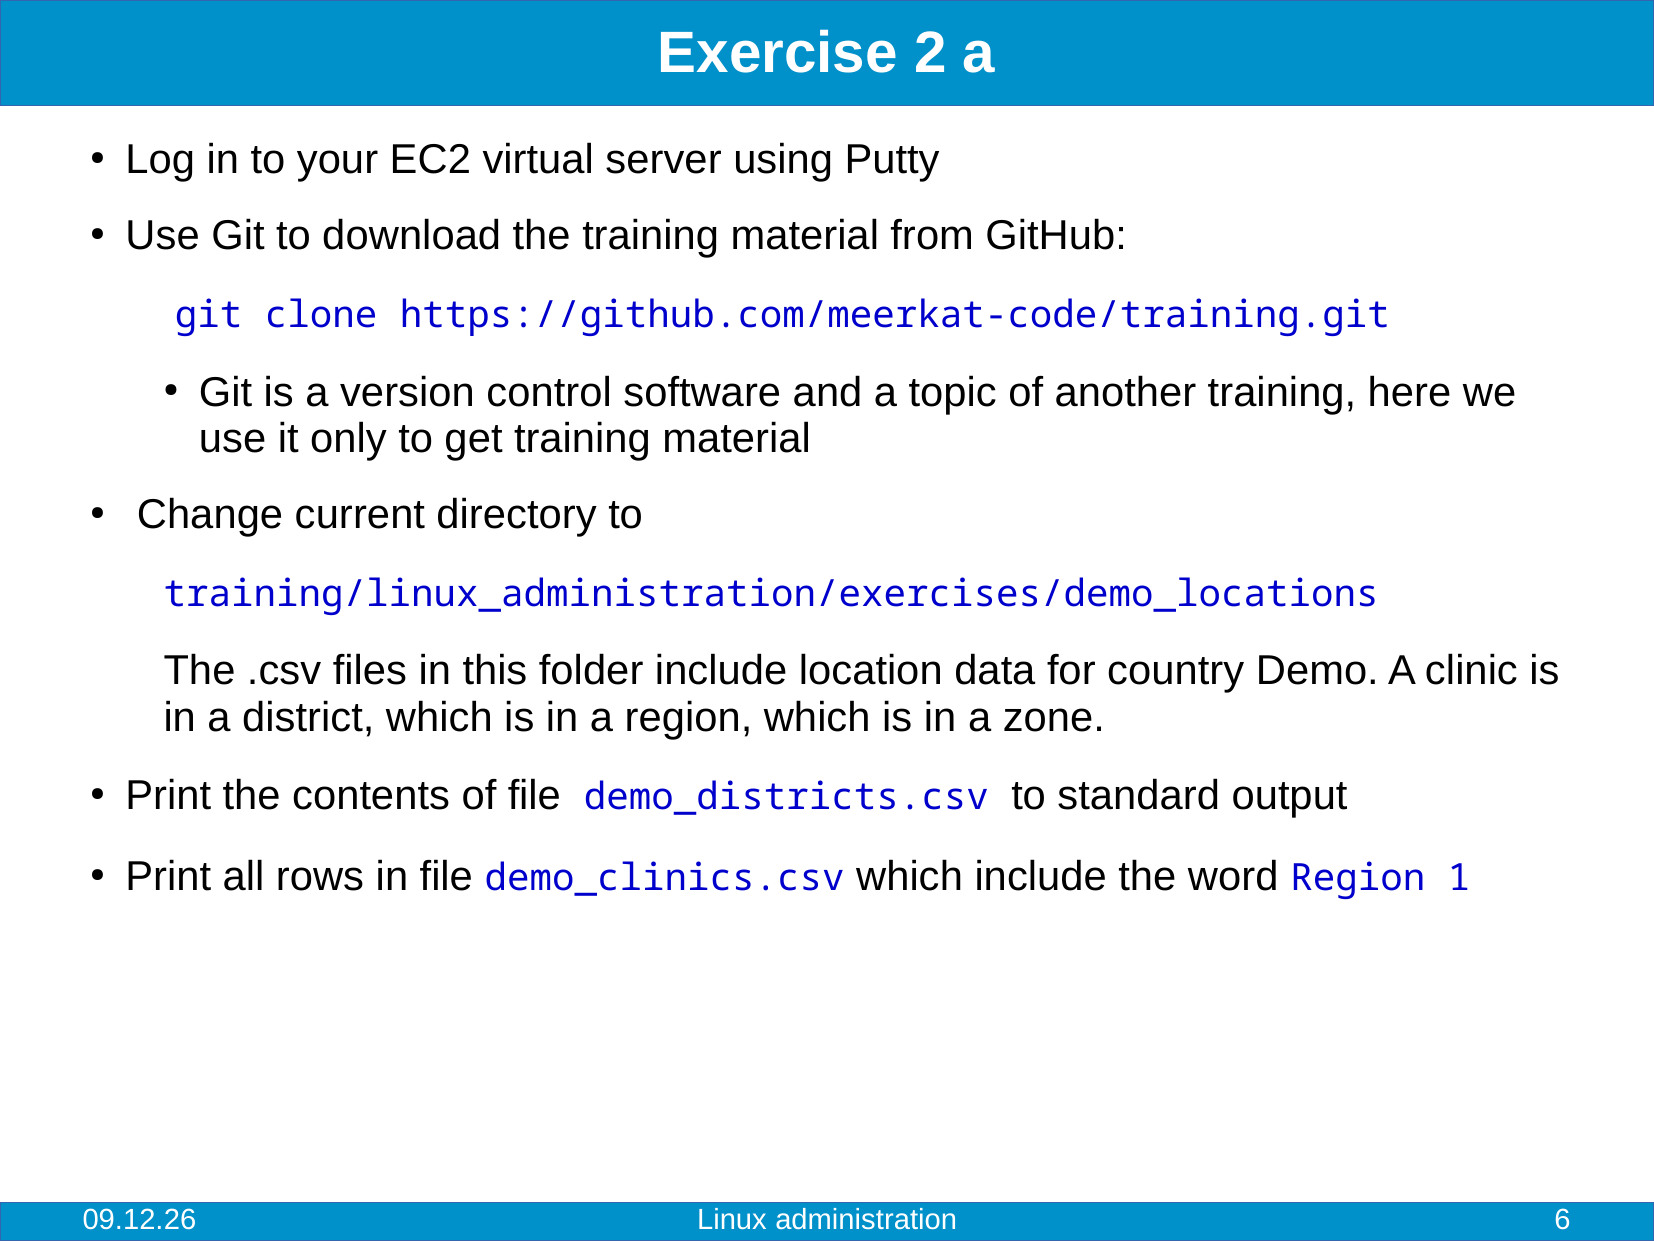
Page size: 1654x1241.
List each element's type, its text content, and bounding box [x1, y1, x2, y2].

title Exercise 2 a [0, 0, 1654, 106]
list Log in to your EC2 virtual server using Putty Use Git to download the training material from GitHub: git clone https://github.com/meerkat-code/training.git Git is a version control software and a topic of another training, here we use it only to get training material Change current directory to training/linux_administration/exercises/demo_locations The .csv files in this folder include location data for country Demo. A clinic is in a district, which is in a region, which is in a zone. Print the contents of file demo_districts.csv to standard output Print all rows in file demo_clinics.csv which include the word Region 1 [90, 135, 1579, 1066]
